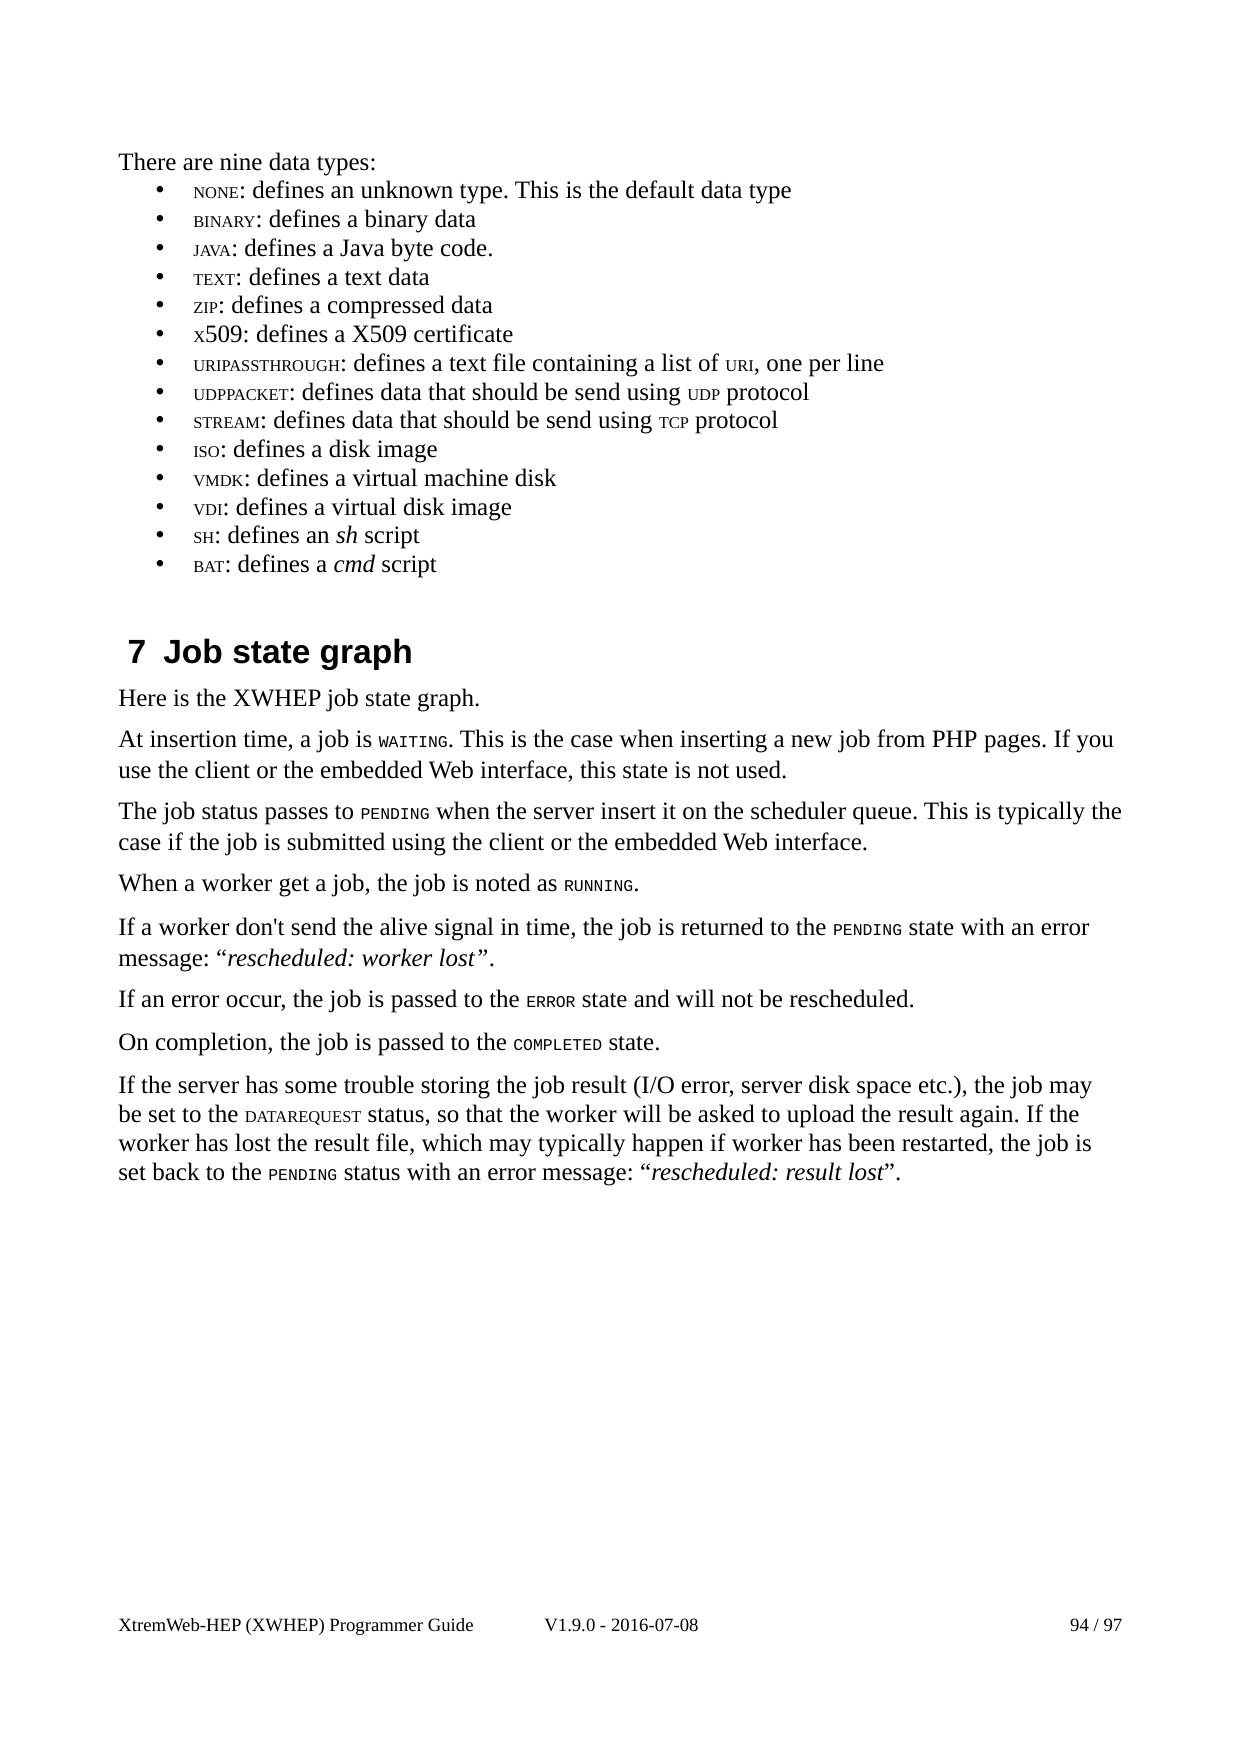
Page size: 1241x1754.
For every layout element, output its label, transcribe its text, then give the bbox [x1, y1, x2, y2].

list none: defines an unknown type. This is the default data type [156, 176, 1122, 204]
text There are nine data types: [118, 147, 1122, 176]
text The job status passes to pending when the server insert it on the scheduler queue. This is typically the case if the job is submitted using the client or the embedded Web interface. [118, 796, 1122, 856]
text When a worker get a job, the job is noted as running. [118, 868, 1122, 899]
list binary: defines a binary data [156, 204, 1122, 233]
list udppacket: defines data that should be send using udp protocol [156, 377, 1122, 406]
text Here is the XWHEP job state graph. [118, 683, 1122, 712]
list iso: defines a disk image [156, 434, 1122, 463]
list uripassthrough: defines a text file containing a list of uri, one per line [156, 348, 1122, 377]
list java: defines a Java byte code. [156, 233, 1122, 262]
list vdi: defines a virtual disk image [156, 492, 1122, 521]
list stream: defines data that should be send using tcp protocol [156, 406, 1122, 434]
text If an error occur, the job is passed to the error state and will not be rescheduled. [118, 984, 1122, 1015]
list bat: defines a cmd script [156, 549, 1122, 578]
text On completion, the job is passed to the completed state. [118, 1027, 1122, 1058]
text At insertion time, a job is waiting. This is the case when inserting a new job from PHP pages. If you use the client or the embedded Web interface, this state is not used. [118, 724, 1122, 784]
text If a worker don't send the alive signal in time, the job is returned to the pending state with an error message: “rescheduled: worker lost”. [118, 912, 1122, 971]
list sh: defines an sh script [156, 521, 1122, 549]
list text: defines a text data [156, 262, 1122, 291]
subtitle Job state graph [118, 632, 1122, 671]
list x509: defines a X509 certificate [156, 319, 1122, 348]
text If the server has some trouble storing the job result (I/O error, server disk space etc.), the job may be set to the datarequest status, so that the worker will be asked to upload the result again. If the worker has lost the result file, which may typically happen if worker has been restarted, the job is set back to the pending status with an error message: “rescheduled: result lost”. [118, 1071, 1122, 1188]
list zip: defines a compressed data [156, 291, 1122, 319]
list vmdk: defines a virtual machine disk [156, 463, 1122, 492]
